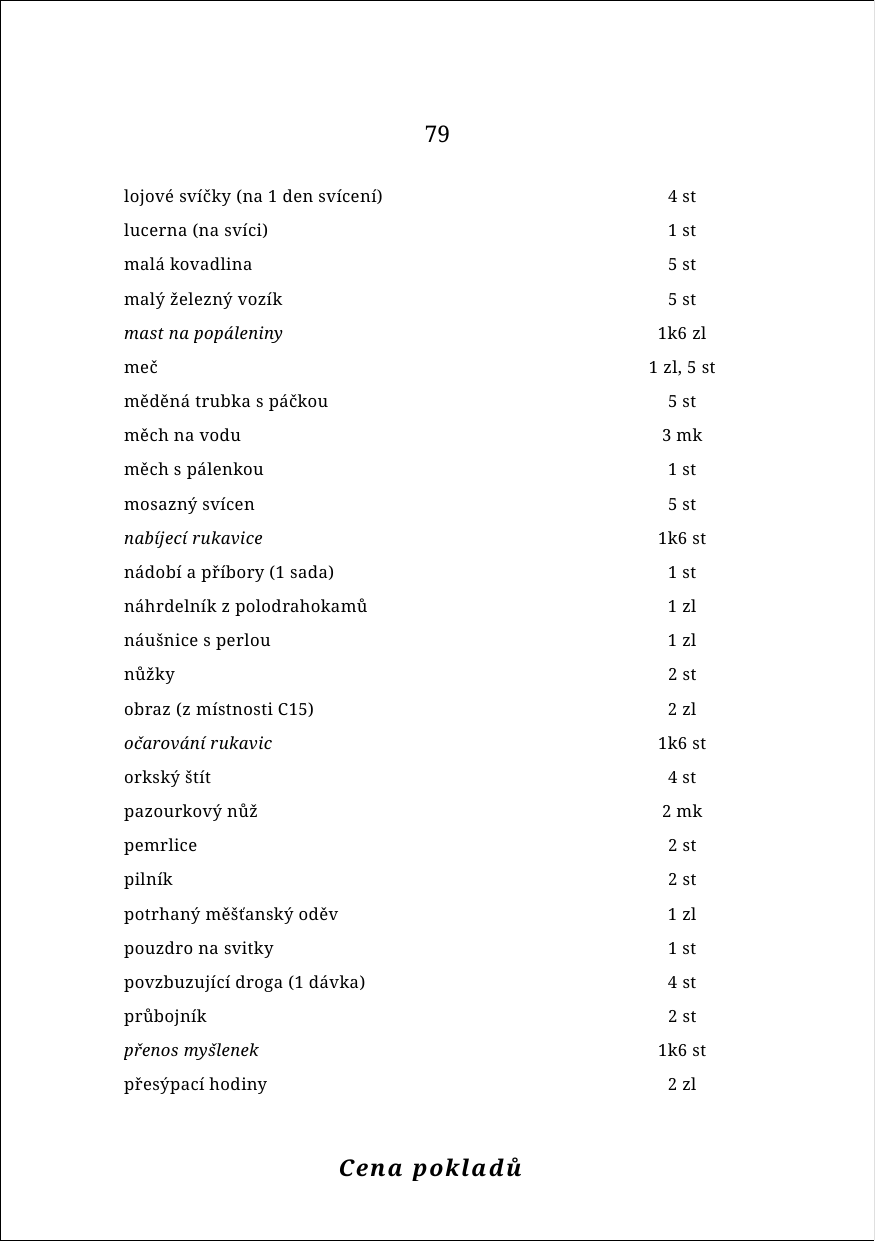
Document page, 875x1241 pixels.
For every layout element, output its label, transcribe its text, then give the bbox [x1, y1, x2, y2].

table_cell 5 st [608, 247, 756, 281]
table_cell 1 zl [608, 589, 756, 623]
table_cell 1 zl [608, 896, 756, 931]
table_cell malá kovadlina [118, 247, 608, 281]
table_cell přesýpací hodiny [118, 1067, 608, 1101]
table_cell 5 st [608, 281, 756, 316]
table_cell 4 st [608, 965, 756, 999]
table_cell 1 st [608, 931, 756, 965]
table_cell měděná trubka s páčkou [118, 384, 608, 418]
table_cell pilník [118, 862, 608, 896]
table_cell náhrdelník z polodrahokamů [118, 589, 608, 623]
table_cell meč [118, 350, 608, 384]
table_cell nádobí a příbory (1 sada) [118, 555, 608, 589]
table_cell 1 st [608, 555, 756, 589]
table_cell 4 st [608, 179, 756, 213]
table_cell očarování rukavic [118, 726, 608, 760]
table_cell 5 st [608, 486, 756, 521]
table_cell obraz (z⁠ místnosti C15) [118, 691, 608, 726]
table_cell orkský štít [118, 760, 608, 794]
table_cell 2 st [608, 999, 756, 1033]
table_cell nůžky [118, 657, 608, 691]
table_cell pemrlice [118, 828, 608, 862]
table_cell 2 st [608, 828, 756, 862]
table_cell náušnice s perlou [118, 623, 608, 657]
table_cell lojové svíčky (na 1 den svícení) [118, 179, 608, 213]
table_cell 1 st [608, 452, 756, 486]
table_cell přenos myšlenek [118, 1033, 608, 1067]
table_cell 2 zl [608, 1067, 756, 1101]
table_cell povzbuzující droga (1 dávka) [118, 965, 608, 999]
table_cell mosazný svícen [118, 486, 608, 521]
table_cell 3 mk [608, 418, 756, 452]
table_cell potrhaný měšťanský oděv [118, 896, 608, 931]
table_cell 2 st [608, 862, 756, 896]
table_cell pouzdro na svitky [118, 931, 608, 965]
table_cell měch na vodu [118, 418, 608, 452]
table_cell malý železný vozík [118, 281, 608, 316]
table_cell 1 zl, 5 st [608, 350, 756, 384]
table_cell 1k6 zl [608, 316, 756, 350]
table_cell 1 st [608, 213, 756, 247]
table_cell lucerna (na svíci) [118, 213, 608, 247]
table_cell měch s⁠ pálenkou [118, 452, 608, 486]
table_cell 2 zl [608, 691, 756, 726]
table_cell 5 st [608, 384, 756, 418]
table_cell 2 st [608, 657, 756, 691]
table_cell nabíjecí rukavice [118, 521, 608, 555]
table_cell 1 zl [608, 623, 756, 657]
table_cell pazourkový nůž [118, 794, 608, 828]
table_cell 1k6 st [608, 521, 756, 555]
table_cell průbojník [118, 999, 608, 1033]
table_cell 1k6 st [608, 1033, 756, 1067]
table_cell mast na popáleniny [118, 316, 608, 350]
table_cell 2 mk [608, 794, 756, 828]
table_cell 1k6 st [608, 726, 756, 760]
table_cell 4 st [608, 760, 756, 794]
